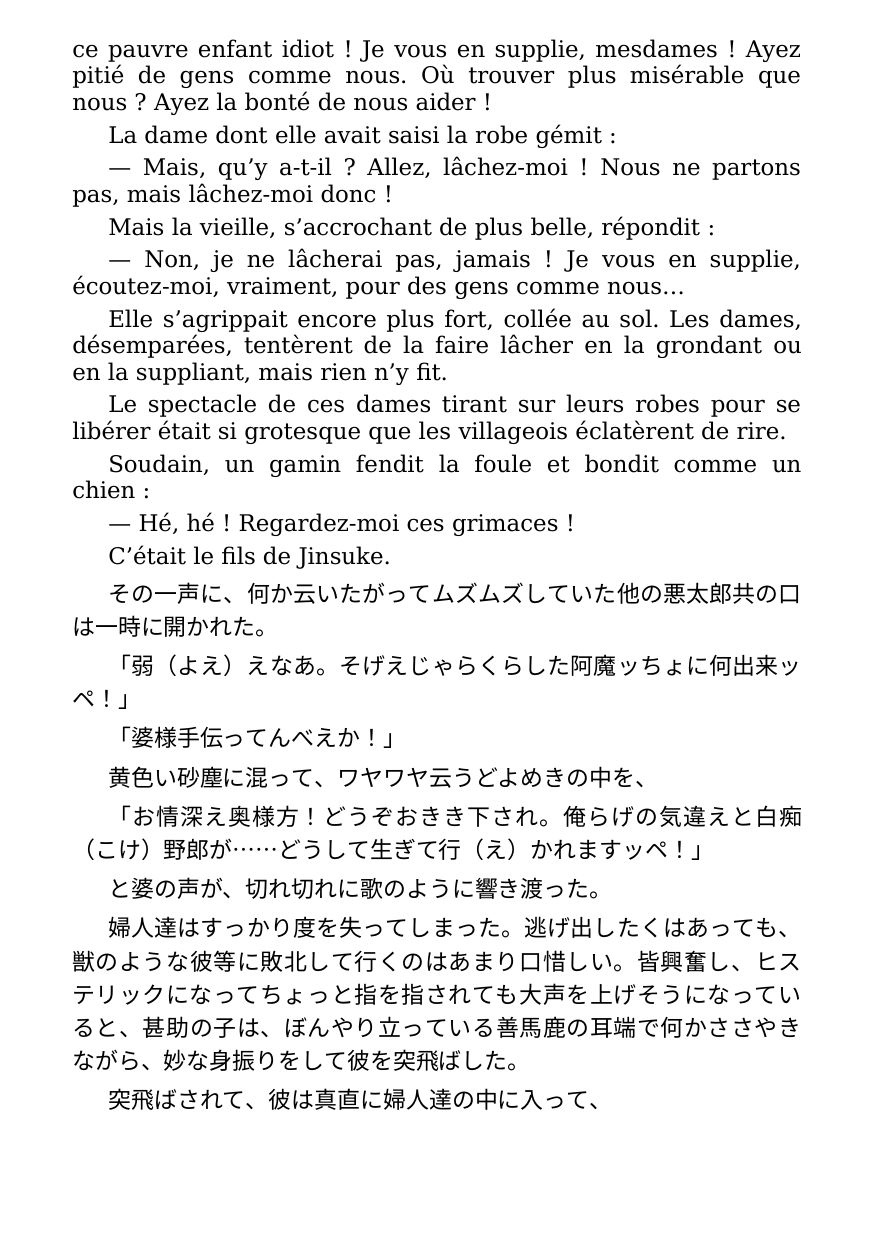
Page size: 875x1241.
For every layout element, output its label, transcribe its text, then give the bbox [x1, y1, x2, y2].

text その一声に、何か云いたがってムズムズしていた他の悪太郎共の口は一時に開かれた。 [72, 575, 802, 642]
text — Non, je ne lâcherai pas, jamais ! Je vous en supplie, écoutez-moi, vraiment, pour des gens comme nous… [72, 246, 802, 300]
text C’était le fils de Jinsuke. [72, 543, 802, 569]
text 黄色い砂塵に混って、ワヤワヤ云うどよめきの中を、 [72, 759, 802, 793]
text Le spectacle de ces dames tirant sur leurs robes pour se libérer était si grotesque que les villageois éclatèrent de rire. [72, 392, 802, 445]
text Mais la vieille, s’accrochant de plus belle, répondit : [72, 214, 802, 241]
text 「婆様手伝ってんべえか！」 [72, 720, 802, 753]
text La dame dont elle avait saisi la robe gémit : [72, 122, 802, 149]
text Elle s’agrippait encore plus fort, collée au sol. Les dames, désemparées, tentèrent de la faire lâcher en la grondant ou en la suppliant, mais rien n’y fit. [72, 306, 802, 386]
text と婆の声が、切れ切れに歌のように響き渡った。 [72, 871, 802, 904]
text 「お情深え奥様方！どうぞおきき下され。俺らげの気違えと白痴（こけ）野郎が……どうして生ぎて行（え）かれますッペ！」 [72, 798, 802, 865]
text — Hé, hé ! Regardez-moi ces grimaces ! [72, 510, 802, 537]
text — Mais, qu’y a-t-il ? Allez, lâchez-moi ! Nous ne partons pas, mais lâchez-moi donc ! [72, 154, 802, 208]
text Soudain, un gamin fendit la foule et bondit comme un chien : [72, 451, 802, 504]
text ce pauvre enfant idiot ! Je vous en supplie, mesdames ! Ayez pitié de gens comme nous. Où trouver plus misérable que nous ? Ayez la bonté de nous aider ! [72, 36, 802, 116]
text 婦人達はすっかり度を失ってしまった。逃げ出したくはあっても、獣のような彼等に敗北して行くのはあまり口惜しい。皆興奮し、ヒステリックになってちょっと指を指されても大声を上げそうになっていると、甚助の子は、ぼんやり立っている善馬鹿の耳端で何かささやきながら、妙な身振りをして彼を突飛ばした。 [72, 910, 802, 1076]
text 突飛ばされて、彼は真直に婦人達の中に入って、 [72, 1082, 802, 1115]
text 「弱（よえ）えなあ。そげえじゃらくらした阿魔ッちょに何出来ッペ！」 [72, 648, 802, 714]
